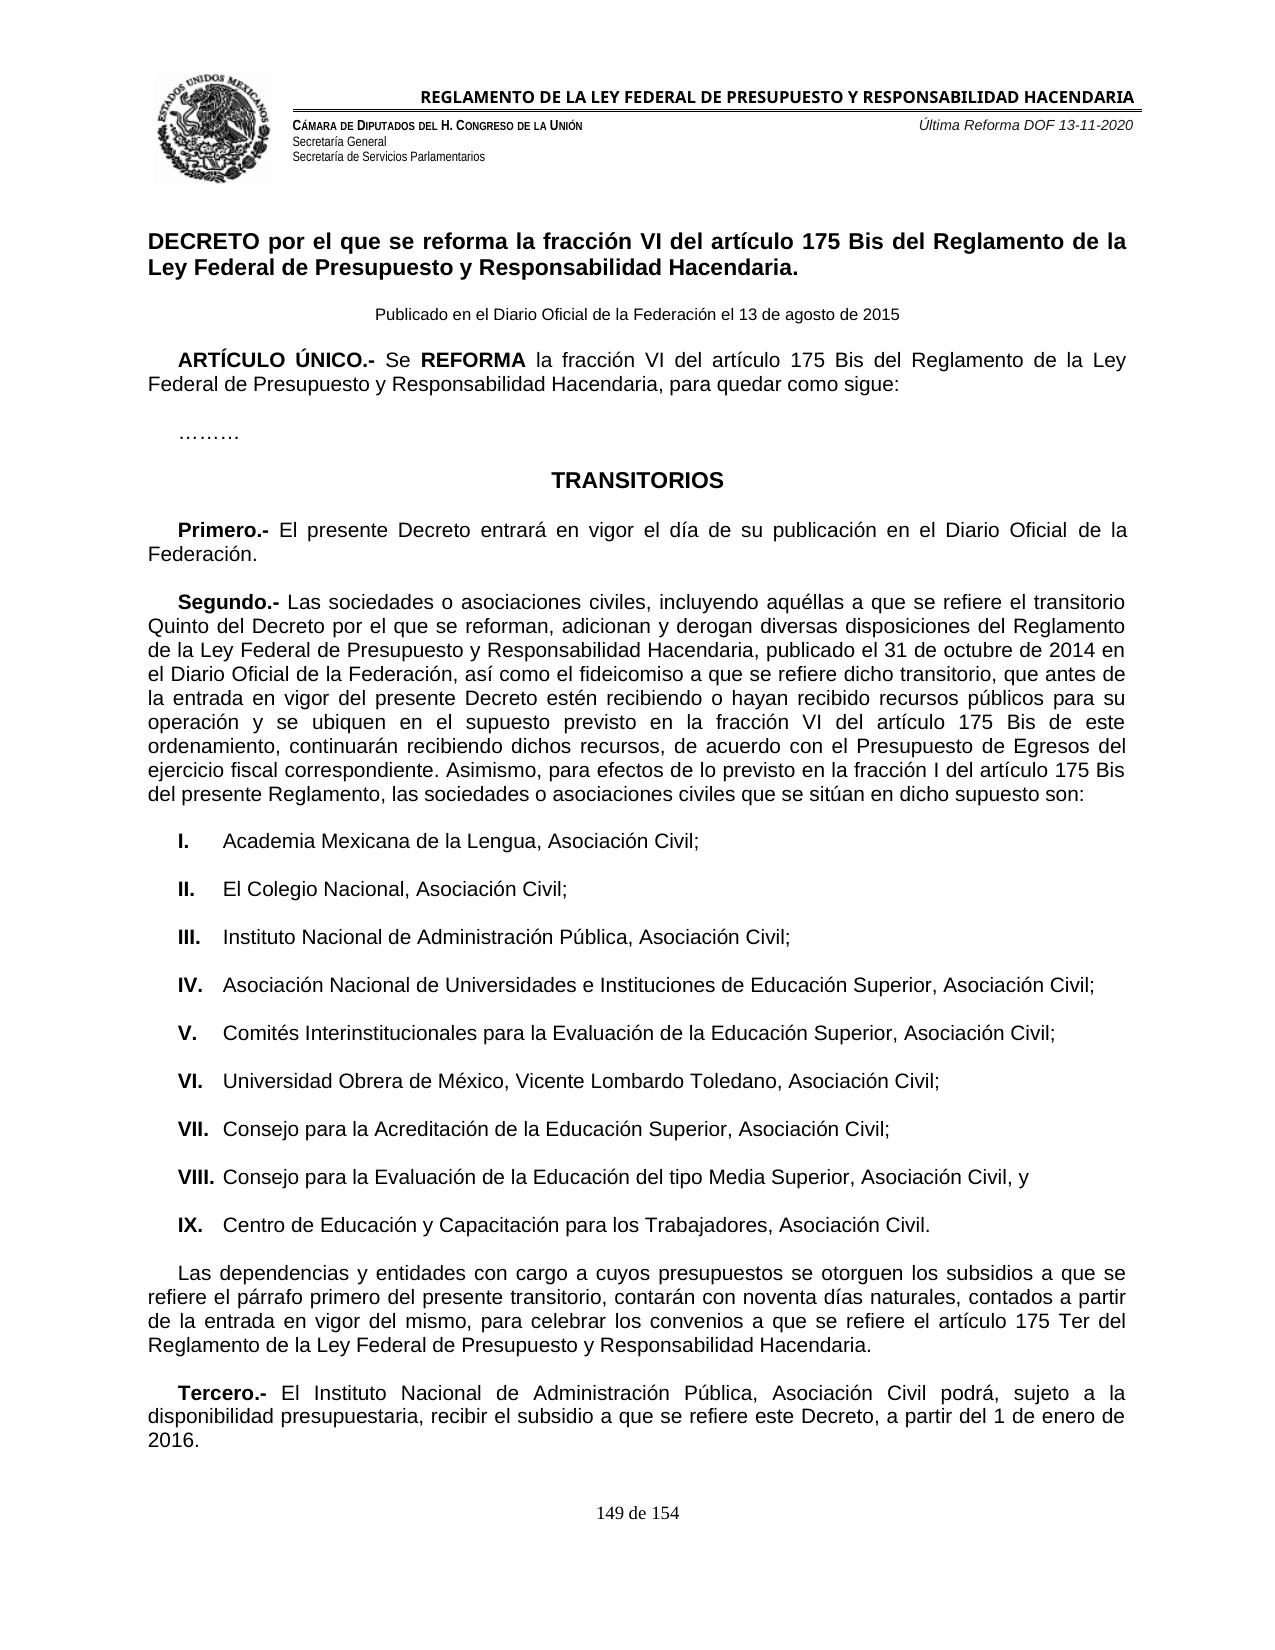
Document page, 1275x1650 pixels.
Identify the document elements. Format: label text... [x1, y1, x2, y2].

text Primero.- El presente Decreto entrará en vigor el día de su publicación en el Diario Oficial de la Federación. [148, 518, 1127, 566]
text DECRETO por el que se reforma la fracción VI del artículo 175 Bis del Reglamento de la Ley Federal de Presupuesto y Responsabilidad Hacendaria. [148, 228, 1127, 281]
text III. Instituto Nacional de Administración Pública, Asociación Civil; [178, 925, 1127, 949]
text ARTÍCULO ÚNICO.- Se REFORMA la fracción VI del artículo 175 Bis del Reglamento de la Ley Federal de Presupuesto y Responsabilidad Hacendaria, para quedar como sigue: [148, 348, 1127, 396]
text Tercero.- El Instituto Nacional de Administración Pública, Asociación Civil podrá, sujeto a la disponibilidad presupuestaria, recibir el subsidio a que se refiere este Decreto, a partir del 1 de enero de 2016. [148, 1380, 1127, 1452]
text II. El Colegio Nacional, Asociación Civil; [178, 877, 1127, 901]
text VIII. Consejo para la Evaluación de la Educación del tipo Media Superior, Asociación Civil, y [178, 1165, 1127, 1189]
text V. Comités Interinstitucionales para la Evaluación de la Educación Superior, Asociación Civil; [178, 1021, 1127, 1045]
text Las dependencias y entidades con cargo a cuyos presupuestos se otorguen los subsidios a que se refiere el párrafo primero del presente transitorio, contarán con noventa días naturales, contados a partir de la entrada en vigor del mismo, para celebrar los convenios a que se refiere el artículo 175 Ter del Reglamento de la Ley Federal de Presupuesto y Responsabilidad Hacendaria. [148, 1261, 1127, 1356]
text Segundo.- Las sociedades o asociaciones civiles, incluyendo aquéllas a que se refiere el transitorio Quinto del Decreto por el que se reforman, adicionan y derogan diversas disposiciones del Reglamento de la Ley Federal de Presupuesto y Responsabilidad Hacendaria, publicado el 31 de octubre de 2014 en el Diario Oficial de la Federación, así como el fideicomiso a que se refiere dicho transitorio, que antes de la entrada en vigor del presente Decreto estén recibiendo o hayan recibido recursos públicos para su operación y se ubiquen en el supuesto previsto en la fracción VI del artículo 175 Bis de este ordenamiento, continuarán recibiendo dichos recursos, de acuerdo con el Presupuesto de Egresos del ejercicio fiscal correspondiente. Asimismo, para efectos de lo previsto en la fracción I del artículo 175 Bis del presente Reglamento, las sociedades o asociaciones civiles que se sitúan en dicho supuesto son: [148, 590, 1127, 805]
text ……… [148, 419, 1127, 443]
text I. Academia Mexicana de la Lengua, Asociación Civil; [178, 829, 1127, 853]
text Publicado en el Diario Oficial de la Federación el 13 de agosto de 2015 [148, 304, 1127, 324]
text IX. Centro de Educación y Capacitación para los Trabajadores, Asociación Civil. [178, 1213, 1127, 1237]
text VI. Universidad Obrera de México, Vicente Lombardo Toledano, Asociación Civil; [178, 1069, 1127, 1093]
text VII. Consejo para la Acreditación de la Educación Superior, Asociación Civil; [178, 1117, 1127, 1141]
text TRANSITORIOS [148, 467, 1127, 494]
text IV. Asociación Nacional de Universidades e Instituciones de Educación Superior, Asociación Civil; [178, 973, 1127, 997]
